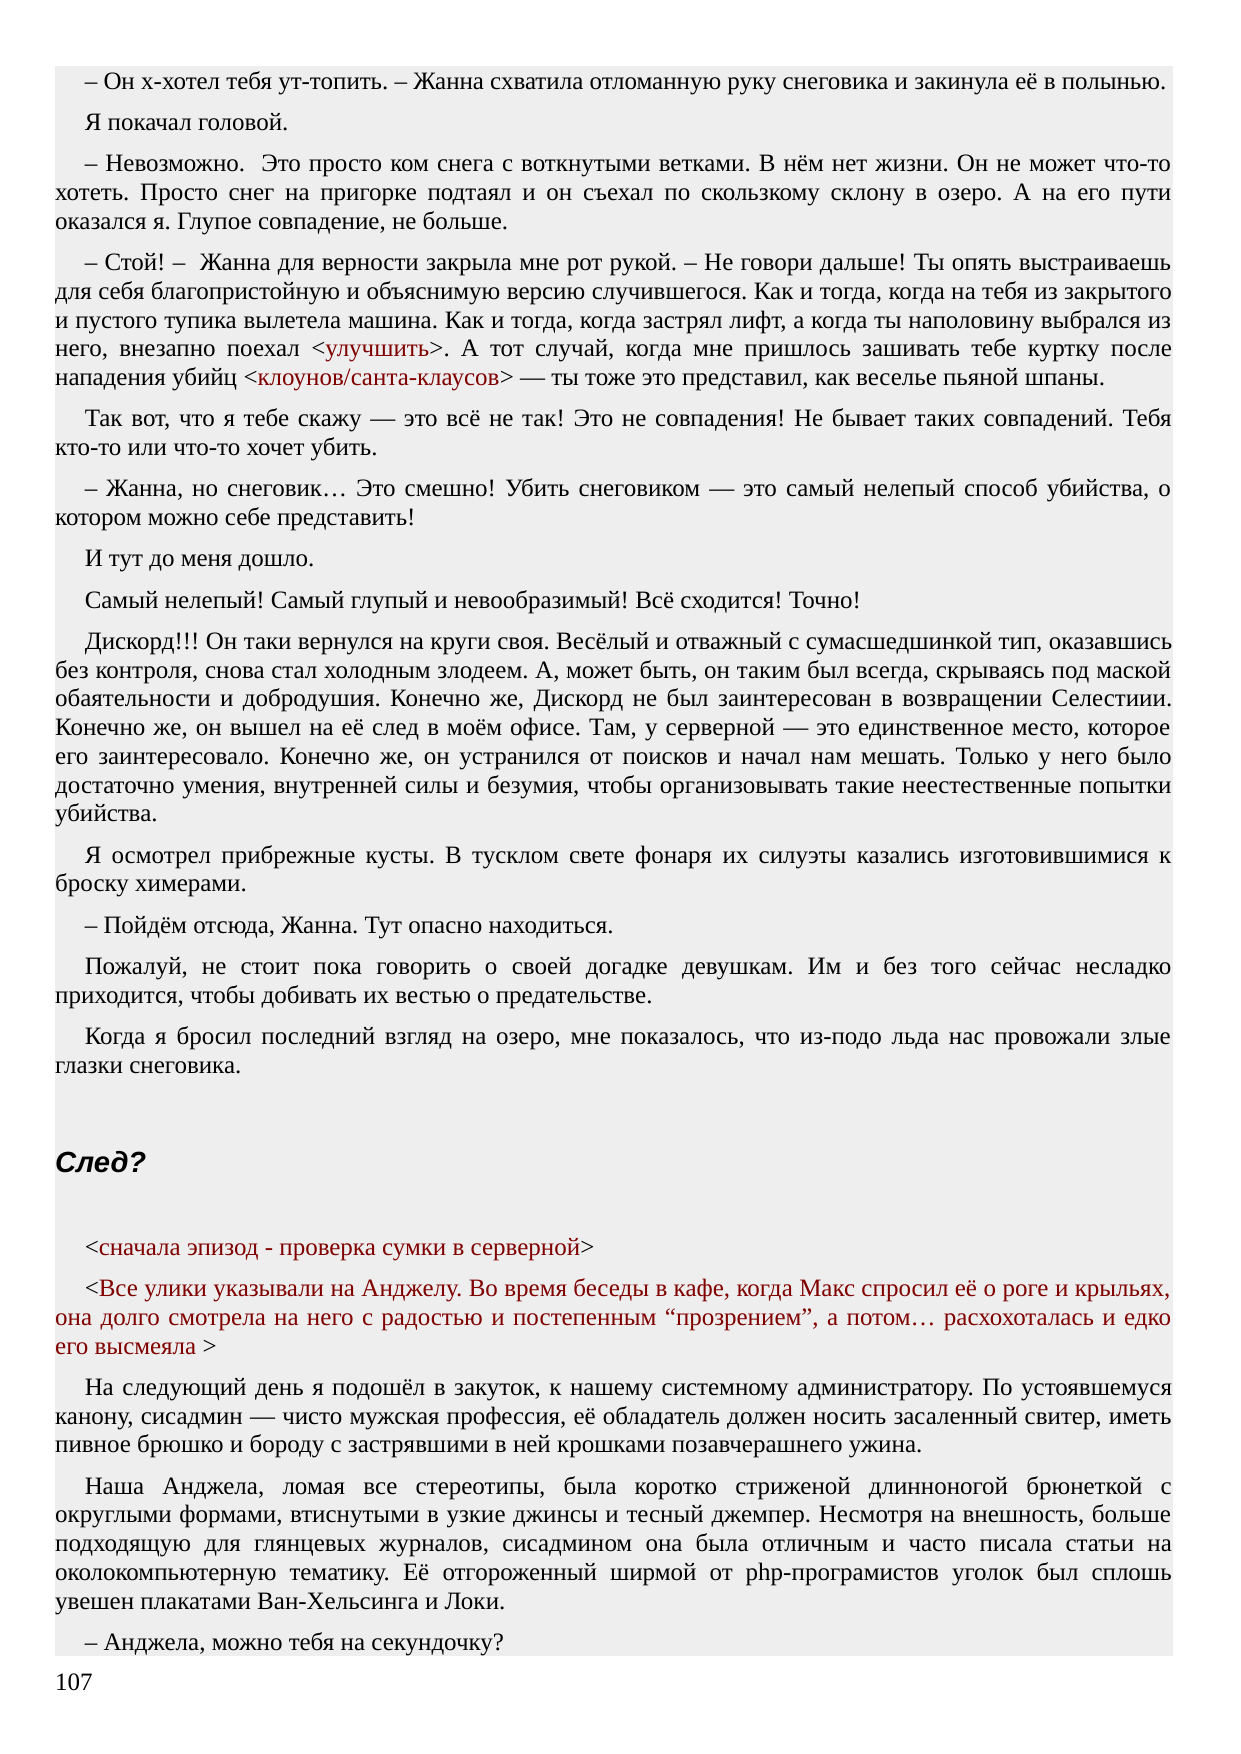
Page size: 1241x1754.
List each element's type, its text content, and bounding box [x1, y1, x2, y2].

text Я осмотрел прибрежные кусты. В тусклом свете фонаря их силуэты казались изготовившимися к броску химерами. [55, 840, 1173, 897]
text Я покачал головой. [55, 107, 1173, 136]
text И тут до меня дошло. [55, 543, 1173, 572]
text Самый нелепый! Самый глупый и невообразимый! Всё сходится! Точно! [55, 585, 1173, 613]
text – Невозможно. Это просто ком снега с воткнутыми ветками. В нём нет жизни. Он не может что-то хотеть. Просто снег на пригорке подтаял и он съехал по скользкому склону в озеро. А на его пути оказался я. Глупое совпадение, не больше. [55, 148, 1173, 235]
text – Жанна, но снеговик… Это смешно! Убить снеговиком — это самый нелепый способ убийства, о котором можно себе представить! [55, 473, 1173, 531]
text <сначала эпизод - проверка сумки в серверной> [55, 1232, 1173, 1261]
text Пожалуй, не стоит пока говорить о своей догадке девушкам. Им и без того сейчас несладко приходится, чтобы добивать их вестью о предательстве. [55, 951, 1173, 1008]
text – Пойдём отсюда, Жанна. Тут опасно находиться. [55, 910, 1173, 938]
text <Все улики указывали на Анджелу. Во время беседы в кафе, когда Макс спросил её о роге и крыльях, она долго смотрела на него с радостью и постепенным “прозрением”, а потом… расхохоталась и едко его высмеяла > [55, 1273, 1173, 1359]
text – Он х-хотел тебя ут-топить. – Жанна схватила отломанную руку снеговика и закинула её в полынью. [55, 66, 1173, 95]
text – Анджела, можно тебя на секундочку? [55, 1627, 1173, 1656]
text Когда я бросил последний взгляд на озеро, мне показалось, что из-подо льда нас провожали злые глазки снеговика. [55, 1021, 1173, 1078]
text Дискорд!!! Он таки вернулся на круги своя. Весёлый и отважный с сумасшедшинкой тип, оказавшись без контроля, снова стал холодным злодеем. А, может быть, он таким был всегда, скрываясь под маской обаятельности и добродушия. Конечно же, Дискорд не был заинтересован в возвращении Селестиии. Конечно же, он вышел на её след в моём офисе. Там, у серверной — это единственное место, которое его заинтересовало. Конечно же, он устранился от поисков и начал нам мешать. Только у него было достаточно умения, внутренней силы и безумия, чтобы организовывать такие неестественные попытки убийства. [55, 626, 1173, 827]
text На следующий день я подошёл в закуток, к нашему системному администратору. По устоявшемуся канону, сисадмин — чисто мужская профессия, её обладатель должен носить засаленный свитер, иметь пивное брюшко и бороду с застрявшими в ней крошками позавчерашнего ужина. [55, 1372, 1173, 1458]
text Так вот, что я тебе скажу — это всё не так! Это не совпадения! Не бывает таких совпадений. Тебя кто-то или что-то хочет убить. [55, 403, 1173, 461]
text Наша Анджела, ломая все стереотипы, была коротко стриженой длинноногой брюнеткой с округлыми формами, втиснутыми в узкие джинсы и тесный джемпер. Несмотря на внешность, больше подходящую для глянцевых журналов, сисадмином она была отличным и часто писала статьи на околокомпьютерную тематику. Её отгороженный ширмой от php-програмистов уголок был сплошь увешен плакатами Ван-Хельсинга и Локи. [55, 1471, 1173, 1614]
text – Стой! – Жанна для верности закрыла мне рот рукой. – Не говори дальше! Ты опять выстраиваешь для себя благопристойную и объяснимую версию случившегося. Как и тогда, когда на тебя из закрытого и пустого тупика вылетела машина. Как и тогда, когда застрял лифт, а когда ты наполовину выбрался из него, внезапно поехал <улучшить>. А тот случай, когда мне пришлось зашивать тебе куртку после нападения убийц <клоунов/санта-клаусов> — ты тоже это представил, как веселье пьяной шпаны. [55, 247, 1173, 391]
subtitle След? [55, 1145, 1173, 1178]
